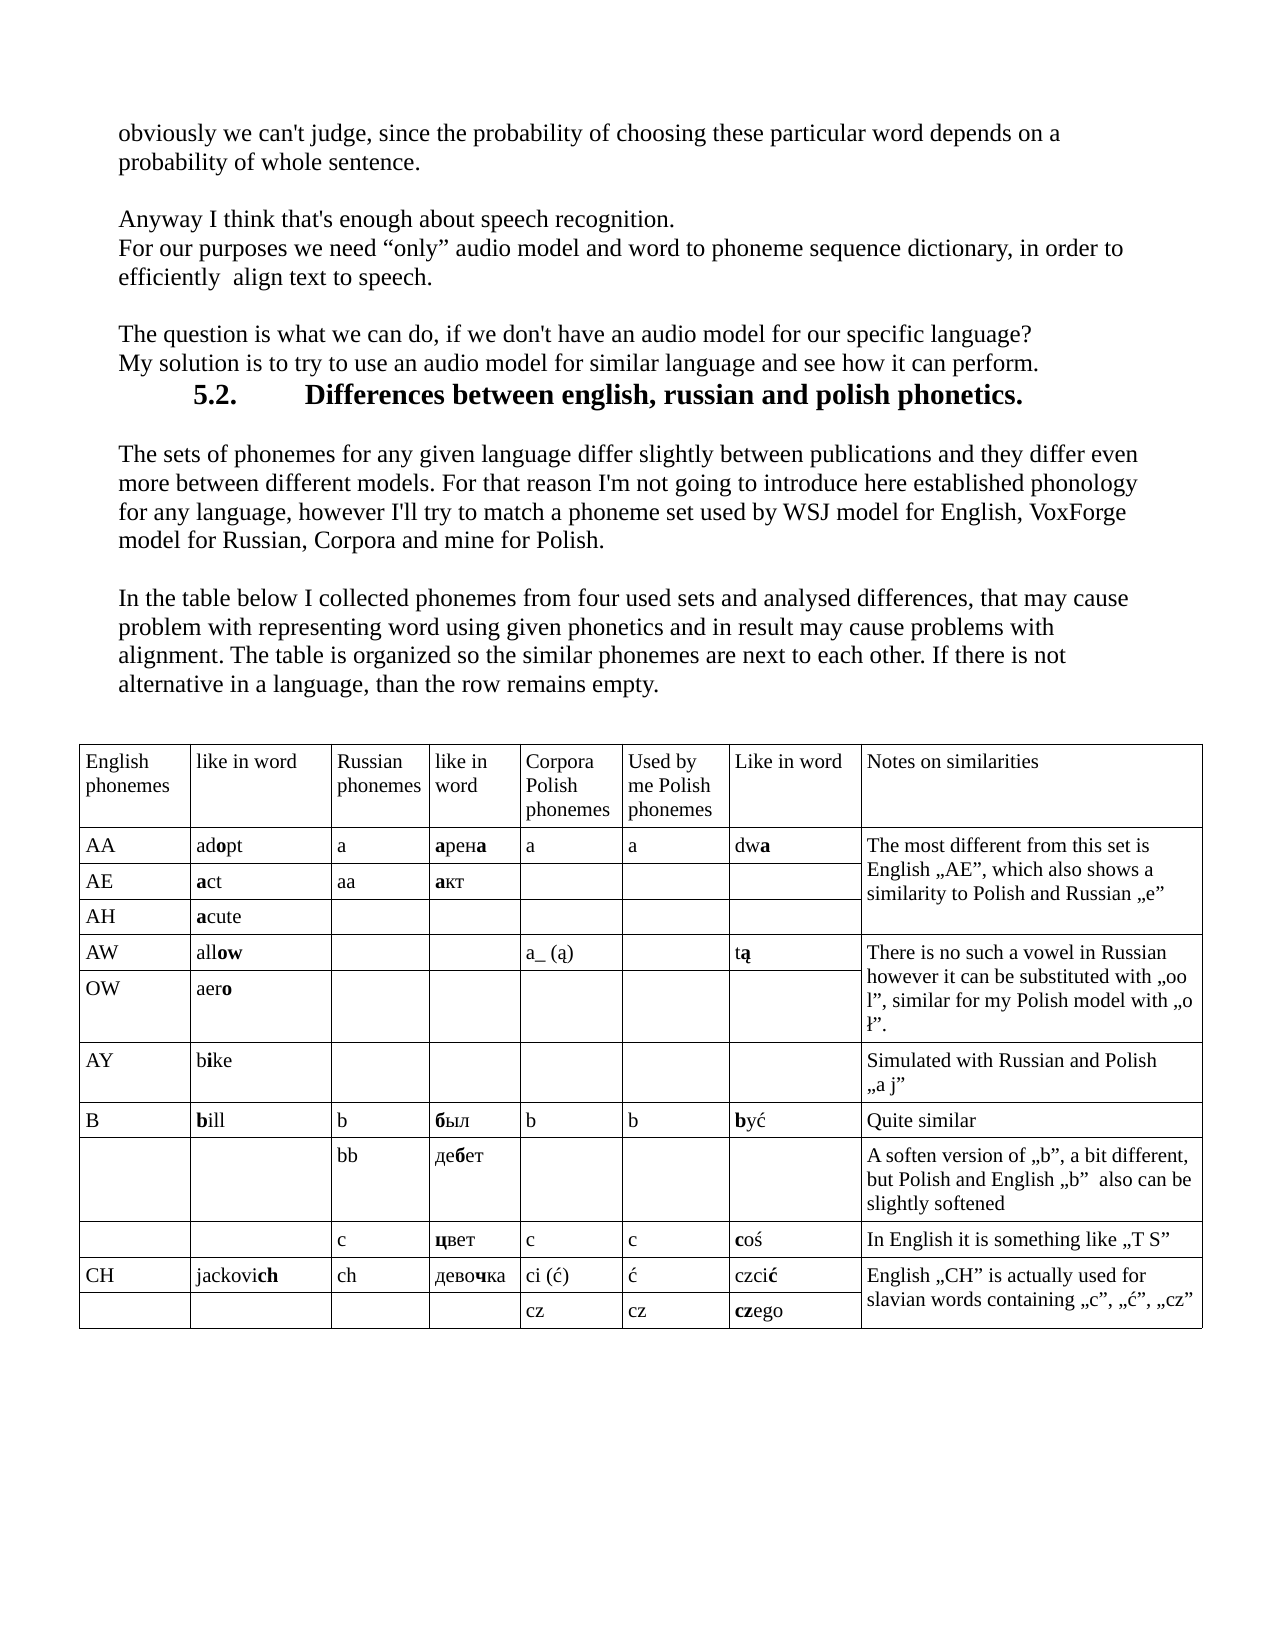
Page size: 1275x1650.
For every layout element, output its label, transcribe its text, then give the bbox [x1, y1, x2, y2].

table_cell cz [521, 1293, 622, 1328]
table_header Like in word [730, 745, 861, 827]
table_cell [730, 864, 861, 898]
table_cell The most different from this set is English „AE”, which also shows a similarity to Polish and Russian „e” [862, 828, 1202, 934]
text obviously we can't judge, since the probability of choosing these particular word depends on a probability of whole sentence. [118, 118, 1157, 176]
table_cell AE [80, 864, 190, 898]
text My solution is to try to use an audio model for similar language and see how it can perform. [118, 348, 1157, 377]
table_cell [730, 971, 861, 1042]
table_cell ch [332, 1258, 429, 1292]
text Anyway I think that's enough about speech recognition. [118, 204, 1157, 233]
table_cell [521, 864, 622, 898]
table_cell [730, 1138, 861, 1221]
table_cell [623, 1043, 729, 1102]
table_cell A soften version of „b”, a bit different, but Polish and English „b” also can be slightly softened [862, 1138, 1202, 1221]
table_cell coś [730, 1222, 861, 1257]
table_cell act [191, 864, 331, 898]
table_header like in word [191, 745, 331, 827]
table_cell a_ (ą) [521, 935, 622, 970]
table_cell być [730, 1103, 861, 1137]
text In the table below I collected phonemes from four used sets and analysed differences, that may cause problem with representing word using given phonetics and in result may cause problems with alignment. The table is organized so the similar phonemes are next to each other. If there is not alternative in a language, than the row remains empty. [118, 583, 1157, 698]
table_cell [332, 971, 429, 1042]
table_cell a [623, 828, 729, 863]
table_cell ć [623, 1258, 729, 1292]
text The sets of phonemes for any given language differ slightly between publications and they differ even more between different models. For that reason I'm not going to introduce here established phonology for any language, however I'll try to match a phoneme set used by WSJ model for English, VoxForge model for Russian, Corpora and mine for Polish. [118, 439, 1157, 554]
table_header English phonemes [80, 745, 190, 827]
table_cell aero [191, 971, 331, 1042]
table_cell [730, 900, 861, 934]
table_cell AW [80, 935, 190, 970]
table_cell [191, 1222, 331, 1257]
table_cell [430, 900, 520, 934]
table_cell B [80, 1103, 190, 1137]
table_cell cz [623, 1293, 729, 1328]
table_cell AY [80, 1043, 190, 1102]
table_cell [80, 1222, 190, 1257]
list Differences between english, russian and polish phonetics. [193, 377, 1157, 410]
table_cell цвет [430, 1222, 520, 1257]
table_cell [730, 1043, 861, 1102]
text The question is what we can do, if we don't have an audio model for our specific language? [118, 319, 1157, 348]
table_cell c [332, 1222, 429, 1257]
table_cell [521, 1138, 622, 1221]
table_cell bill [191, 1103, 331, 1137]
table_cell dwa [730, 828, 861, 863]
table_cell [623, 864, 729, 898]
table_cell [332, 935, 429, 970]
table_cell был [430, 1103, 520, 1137]
table_cell [191, 1293, 331, 1328]
table_cell [430, 1293, 520, 1328]
table_cell b [521, 1103, 622, 1137]
table_cell In English it is something like „T S” [862, 1222, 1202, 1257]
table_cell [521, 1043, 622, 1102]
table_cell [430, 971, 520, 1042]
table_cell a [332, 828, 429, 863]
table_cell [80, 1138, 190, 1221]
table_cell a [521, 828, 622, 863]
table_cell tą [730, 935, 861, 970]
table_cell [80, 1293, 190, 1328]
table_cell There is no such a vowel in Russian however it can be substituted with „oo l”, similar for my Polish model with „o ł”. [862, 935, 1202, 1042]
table_cell adopt [191, 828, 331, 863]
table_cell b [332, 1103, 429, 1137]
table_cell bb [332, 1138, 429, 1221]
table_cell czego [730, 1293, 861, 1328]
table_cell c [623, 1222, 729, 1257]
table_cell jackovich [191, 1258, 331, 1292]
table_cell дебет [430, 1138, 520, 1221]
table_cell AH [80, 900, 190, 934]
text For our purposes we need “only” audio model and word to phoneme sequence dictionary, in order to efficiently align text to speech. [118, 233, 1157, 291]
table_cell Simulated with Russian and Polish „a j” [862, 1043, 1202, 1102]
table_cell [623, 1138, 729, 1221]
table_cell [332, 900, 429, 934]
table_cell арена [430, 828, 520, 863]
table_cell OW [80, 971, 190, 1042]
table_cell [332, 1293, 429, 1328]
table_cell [332, 1043, 429, 1102]
table_header Notes on similarities [862, 745, 1202, 827]
table_header Used by me Polish phonemes [623, 745, 729, 827]
table_cell [430, 1043, 520, 1102]
table_cell девочка [430, 1258, 520, 1292]
table_header Corpora Polish phonemes [521, 745, 622, 827]
table_cell c [521, 1222, 622, 1257]
table_cell [623, 900, 729, 934]
table_header Russian phonemes [332, 745, 429, 827]
table_cell [521, 900, 622, 934]
table_header like in word [430, 745, 520, 827]
table_cell English „CH” is actually used for slavian words containing „c”, „ć”, „cz” [862, 1258, 1202, 1328]
table_cell ci (ć) [521, 1258, 622, 1292]
table_cell [623, 935, 729, 970]
table_cell акт [430, 864, 520, 898]
table_cell [623, 971, 729, 1042]
table_cell aa [332, 864, 429, 898]
table_cell [191, 1138, 331, 1221]
table_cell b [623, 1103, 729, 1137]
table_cell acute [191, 900, 331, 934]
table_cell allow [191, 935, 331, 970]
table_cell AA [80, 828, 190, 863]
table_cell [430, 935, 520, 970]
table_cell bike [191, 1043, 331, 1102]
table_cell [521, 971, 622, 1042]
table_cell czcić [730, 1258, 861, 1292]
table_cell Quite similar [862, 1103, 1202, 1137]
table_cell CH [80, 1258, 190, 1292]
